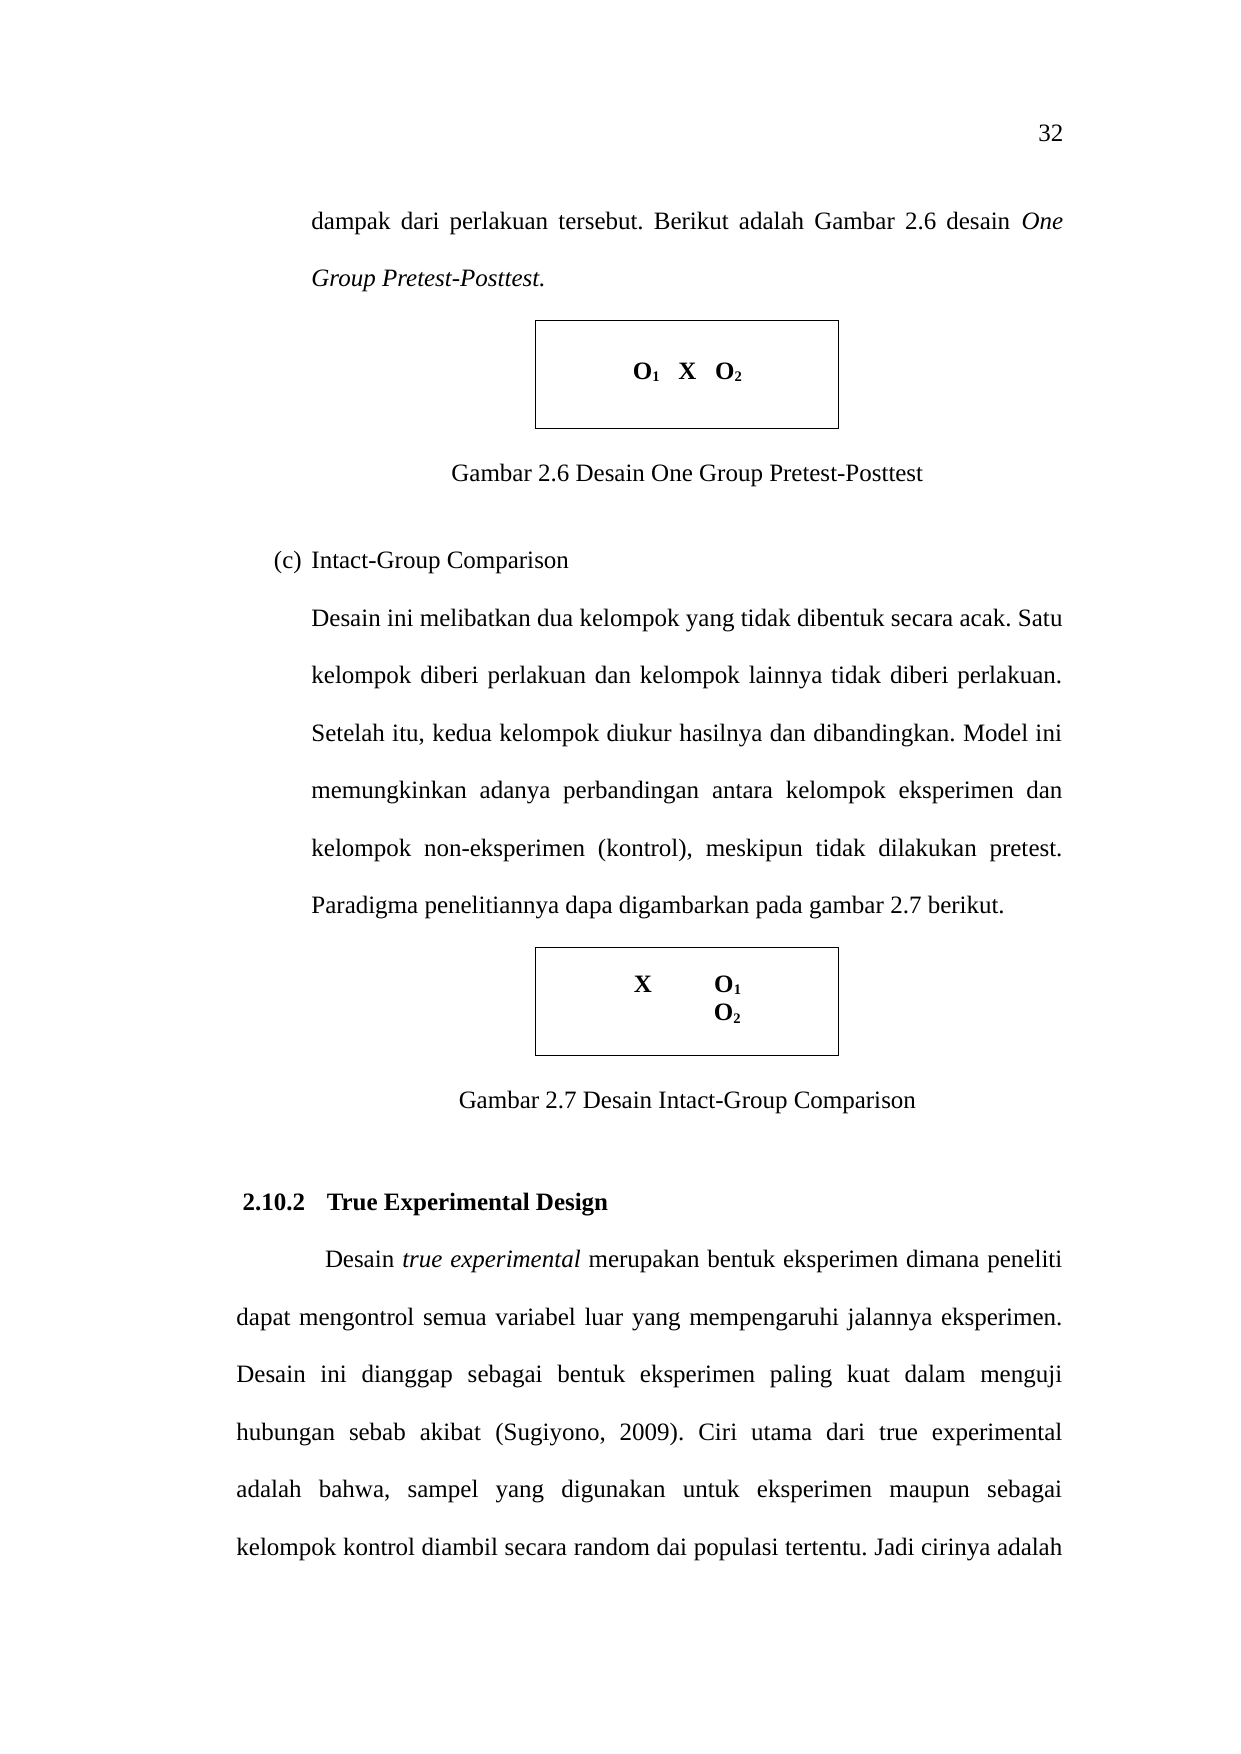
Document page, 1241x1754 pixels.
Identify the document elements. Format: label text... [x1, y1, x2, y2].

list X O1 [544, 969, 830, 997]
subtitle True Experimental Design [236, 1187, 1063, 1216]
list Intact-Group Comparison [274, 545, 1063, 574]
list Desain ini melibatkan dua kelompok yang tidak dibentuk secara acak. Satu kelompok diberi perlakuan dan kelompok lainnya tidak diberi perlakuan. Setelah itu, kedua kelompok diukur hasilnya dan dibandingkan. Model ini memungkinkan adanya perbandingan antara kelompok eksperimen dan kelompok non-eksperimen (kontrol), meskipun tidak dilakukan pretest. Paradigma penelitiannya dapa digambarkan pada gambar 2.7 berikut. [274, 603, 1063, 919]
list O2 [544, 997, 830, 1026]
list dampak dari perlakuan tersebut. Berikut adalah Gambar 2.6 desain One Group Pretest-Posttest. [274, 206, 1063, 292]
list Gambar 2.7 Desain Intact-Group Comparison [432, 977, 942, 1114]
list O1 X O2 [544, 356, 830, 385]
text Desain true experimental merupakan bentuk eksperimen dimana peneliti dapat mengontrol semua variabel luar yang mempengaruhi jalannya eksperimen. Desain ini dianggap sebagai bentuk eksperimen paling kuat dalam menguji hubungan sebab akibat (Sugiyono, 2009). Ciri utama dari true experimental adalah bahwa, sampel yang digunakan untuk eksperimen maupun sebagai kelompok kontrol diambil secara random dai populasi tertentu. Jadi cirinya adalah [236, 1244, 1063, 1561]
list Gambar 2.6 Desain One Group Pretest-Posttest [432, 350, 942, 487]
